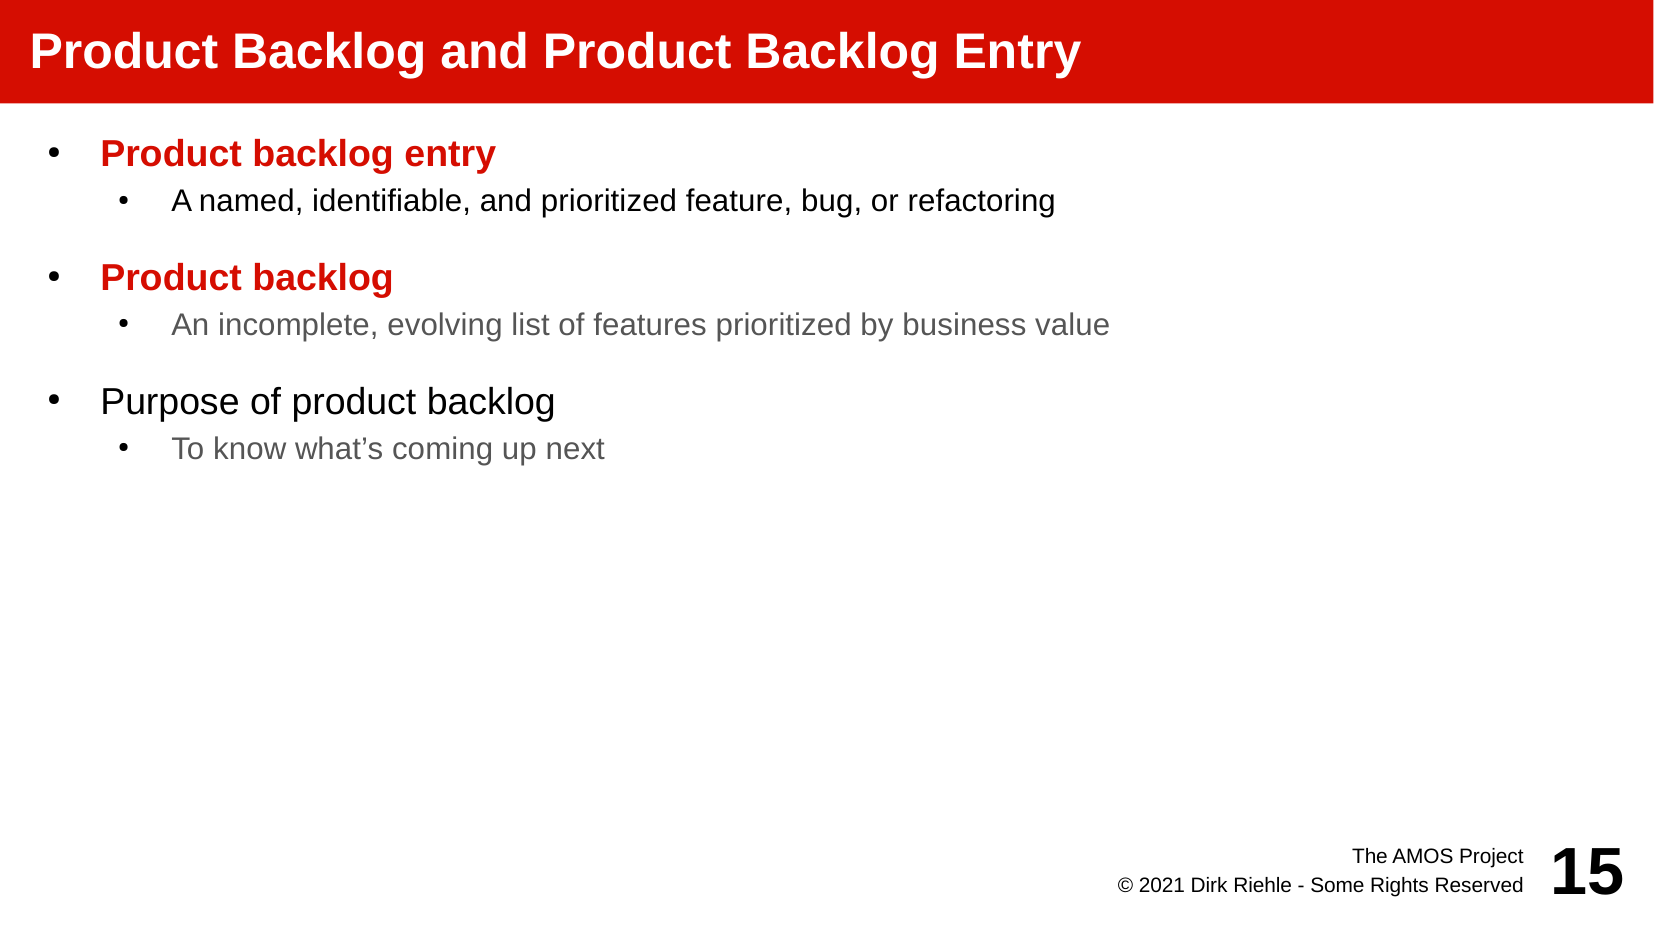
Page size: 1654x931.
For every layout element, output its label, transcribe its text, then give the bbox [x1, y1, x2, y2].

title Product Backlog and Product Backlog Entry [0, 0, 1654, 104]
list Product backlog entry A named, identifiable, and prioritized feature, bug, or refactoring Product backlog An incomplete, evolving list of features prioritized by business value Purpose of product backlog To know what’s coming up next [29, 132, 1625, 813]
